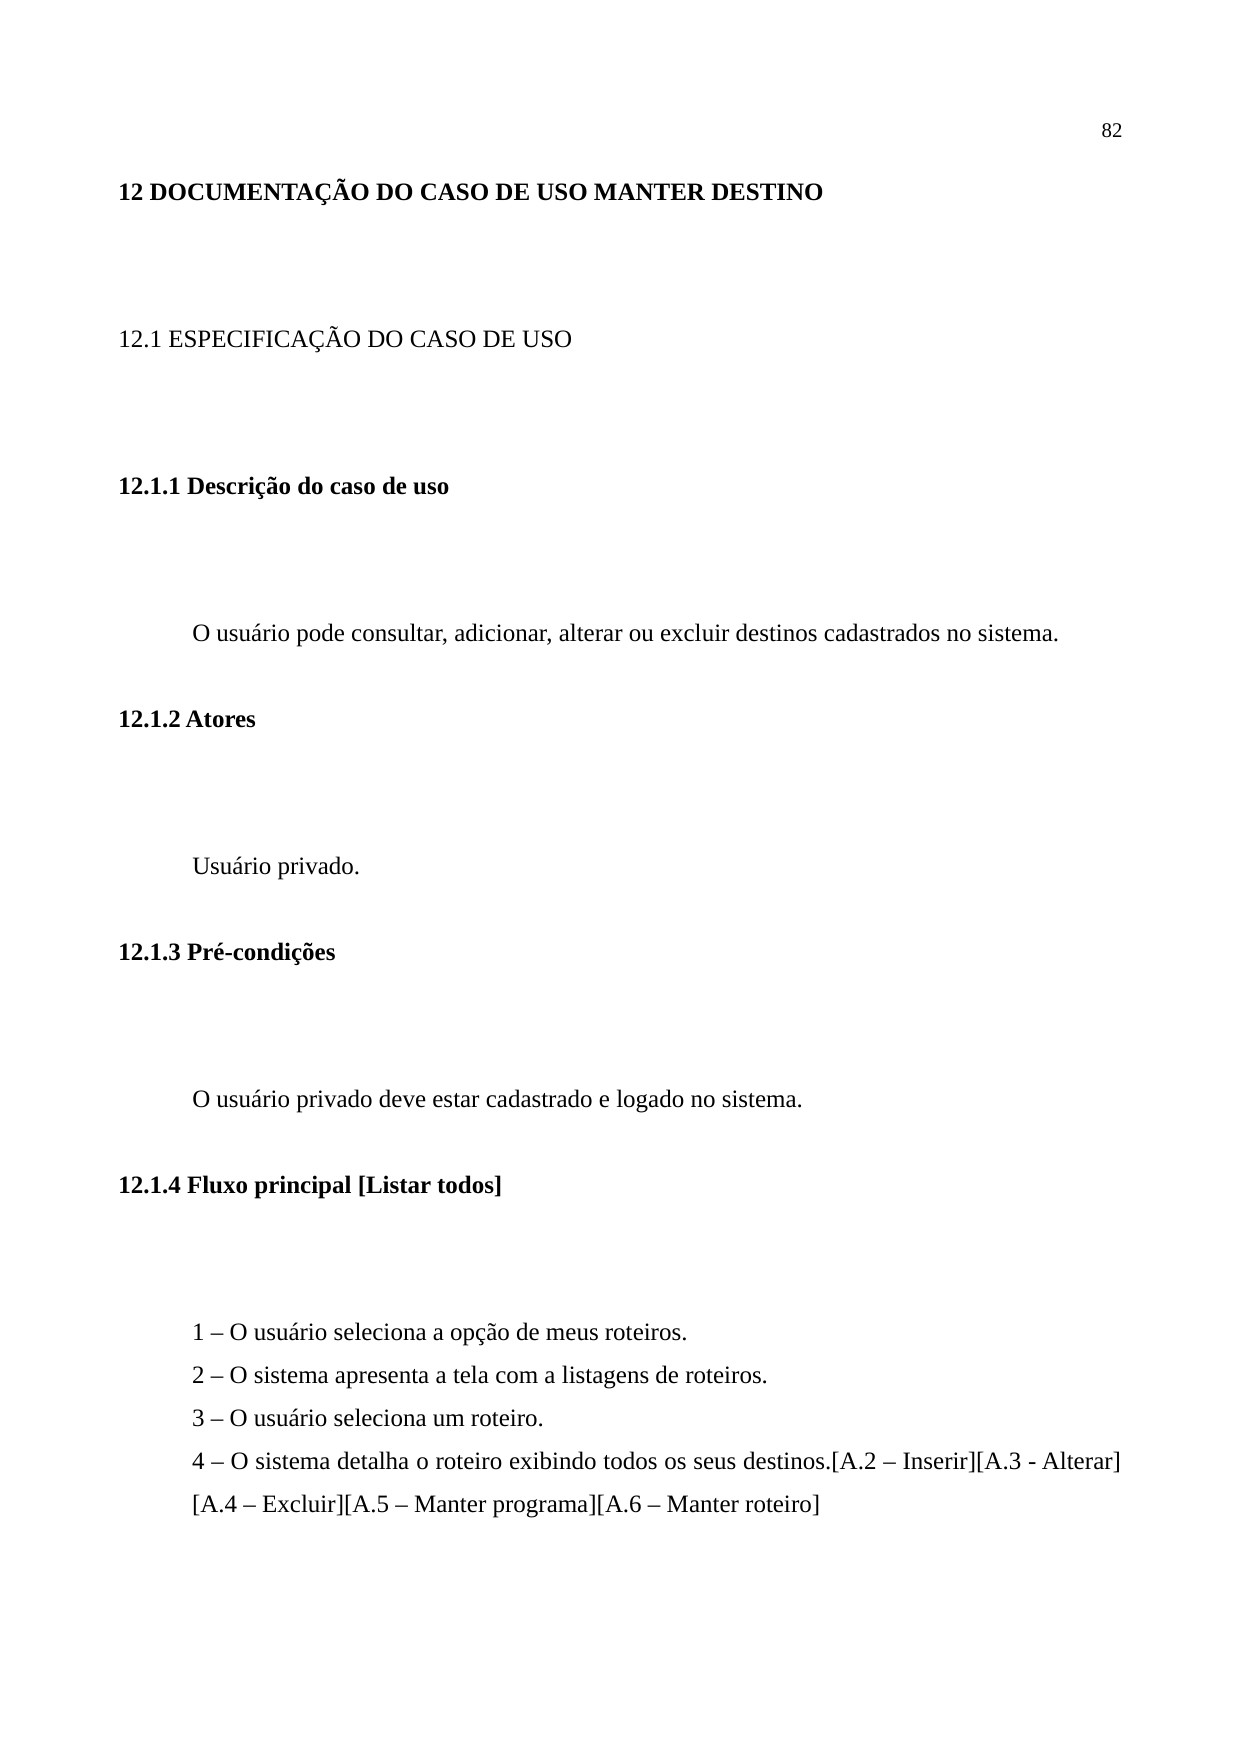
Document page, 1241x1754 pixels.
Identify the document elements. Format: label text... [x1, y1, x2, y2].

subtitle Documentação do caso de uso manter destino [118, 177, 945, 206]
subtitle Pré-condições [118, 937, 1122, 966]
text 2 – O sistema apresenta a tela com a listagens de roteiros. [192, 1360, 1122, 1389]
text Usuário privado. [118, 851, 1122, 879]
text 4 – O sistema detalha o roteiro exibindo todos os seus destinos.[A.2 – Inserir][A.3 - Alterar][A.4 – Excluir][A.5 – Manter programa][A.6 – Manter roteiro] [192, 1446, 1122, 1518]
subtitle Fluxo principal [Listar todos] [118, 1170, 1122, 1199]
text 1 – O usuário seleciona a opção de meus roteiros. [192, 1317, 1122, 1346]
subtitle Atores [118, 704, 1122, 733]
text 3 – O usuário seleciona um roteiro. [192, 1403, 1122, 1432]
text O usuário privado deve estar cadastrado e logado no sistema. [118, 1084, 1122, 1113]
subtitle Especificação do caso de uso [118, 324, 1122, 353]
text O usuário pode consultar, adicionar, alterar ou excluir destinos cadastrados no sistema. [118, 618, 1122, 646]
subtitle Descrição do caso de uso [118, 471, 1122, 499]
